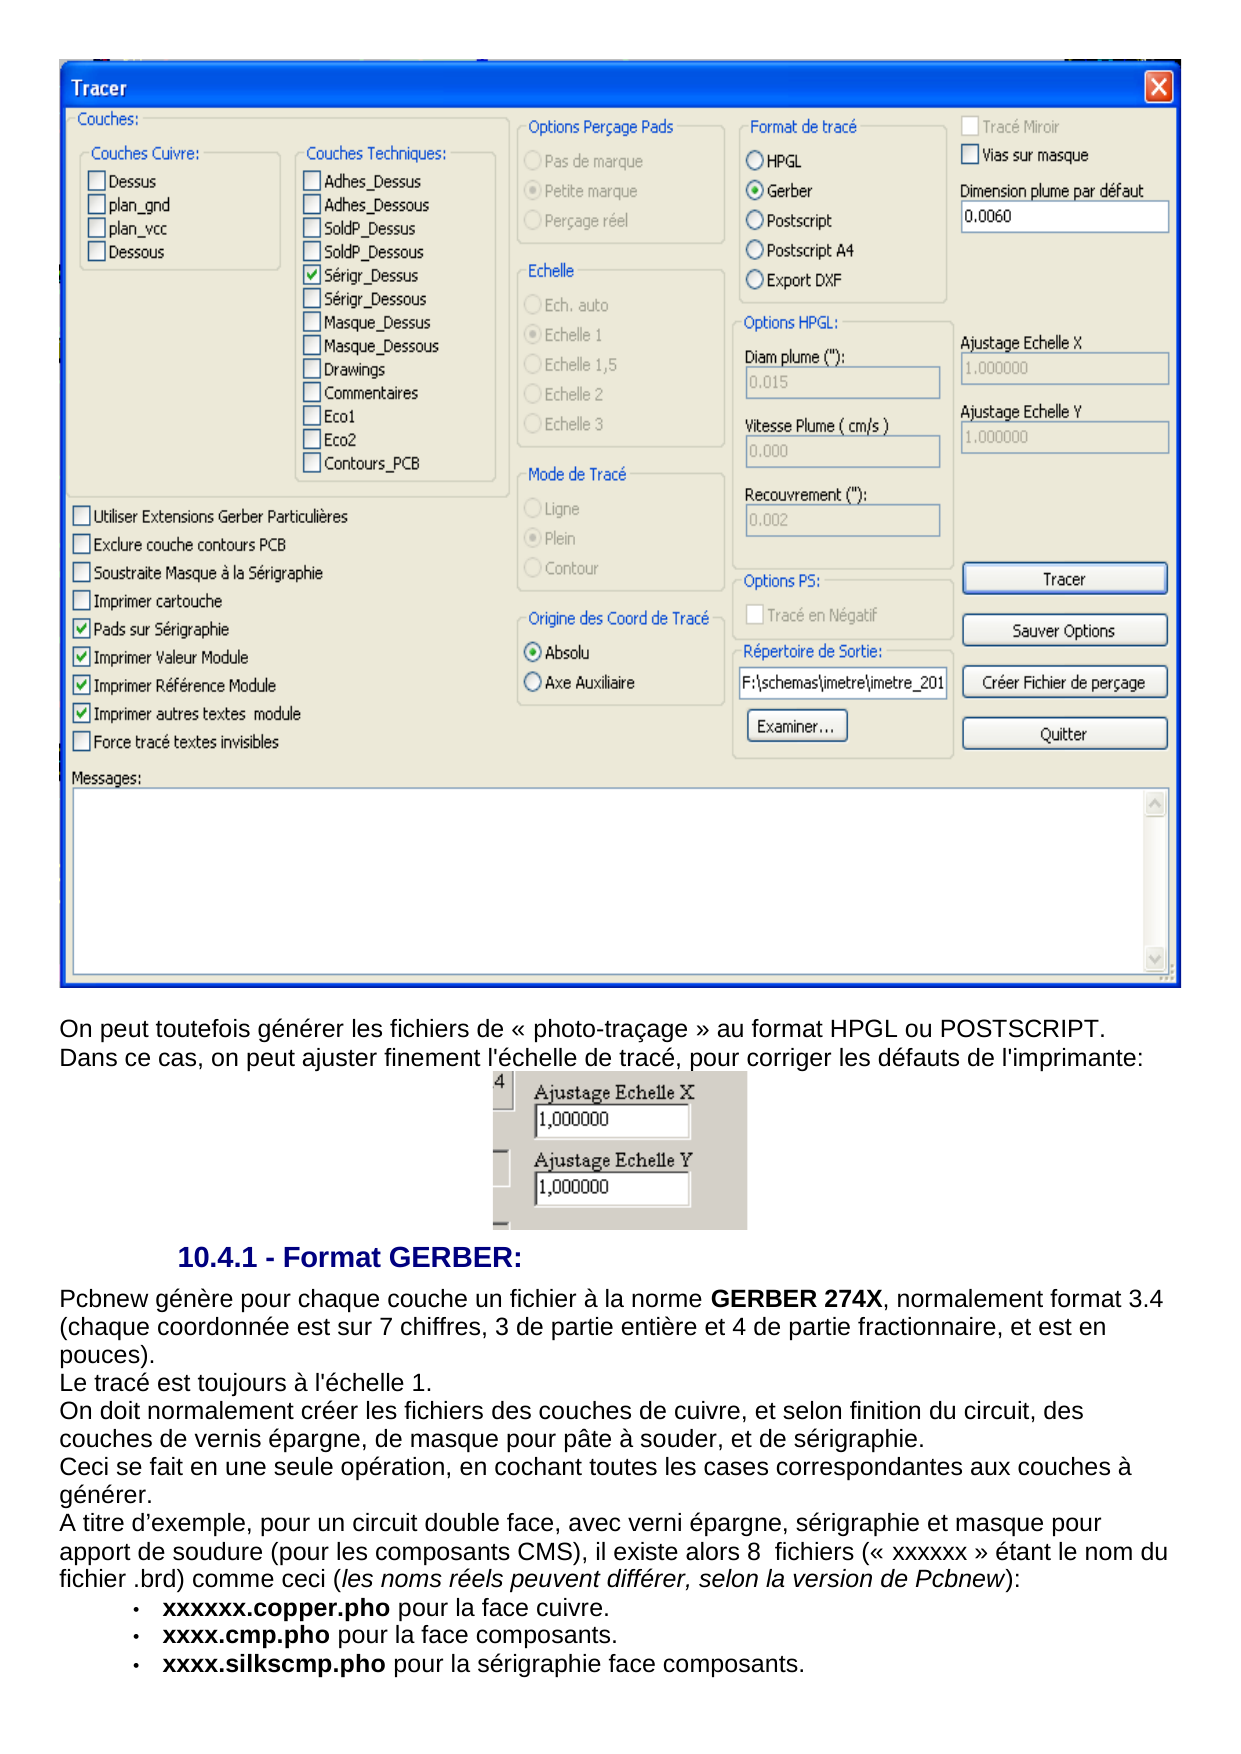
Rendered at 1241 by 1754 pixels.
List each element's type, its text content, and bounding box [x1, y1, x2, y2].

text On peut toutefois générer les fichiers de « photo-traçage » au format HPGL ou POSTSCRIPT. [59, 1015, 1181, 1043]
picture [59, 59, 1182, 988]
text A titre d’exemple, pour un circuit double face, avec verni épargne, sérigraphie et masque pour apport de soudure (pour les composants CMS), il existe alors 8 fichiers (« xxxxxx » étant le nom du fichier .brd) comme ceci (les noms réels peuvent différer, selon la version de Pcbnew): [59, 1509, 1181, 1593]
text Ceci se fait en une seule opération, en cochant toutes les cases correspondantes aux couches à générer. [59, 1453, 1181, 1509]
subtitle Format GERBER: [177, 1241, 1181, 1273]
text On doit normalement créer les fichiers des couches de cuivre, et selon finition du circuit, des couches de vernis épargne, de masque pour pâte à souder, et de sérigraphie. [59, 1397, 1181, 1453]
list xxxx.cmp.pho pour la face composants. [133, 1621, 1181, 1649]
text Pcbnew génère pour chaque couche un fichier à la norme GERBER 274X, normalement format 3.4 (chaque coordonnée est sur 7 chiffres, 3 de partie entière et 4 de partie fractionnaire, et est en pouces). [59, 1285, 1181, 1369]
picture [492, 1071, 748, 1230]
list xxxx.silkscmp.pho pour la sérigraphie face composants. [133, 1649, 1181, 1677]
text Le tracé est toujours à l'échelle 1. [59, 1369, 1181, 1397]
list xxxxxx.copper.pho pour la face cuivre. [133, 1593, 1181, 1621]
text Dans ce cas, on peut ajuster finement l'échelle de tracé, pour corriger les défauts de l'imprimante: [59, 1043, 1181, 1071]
